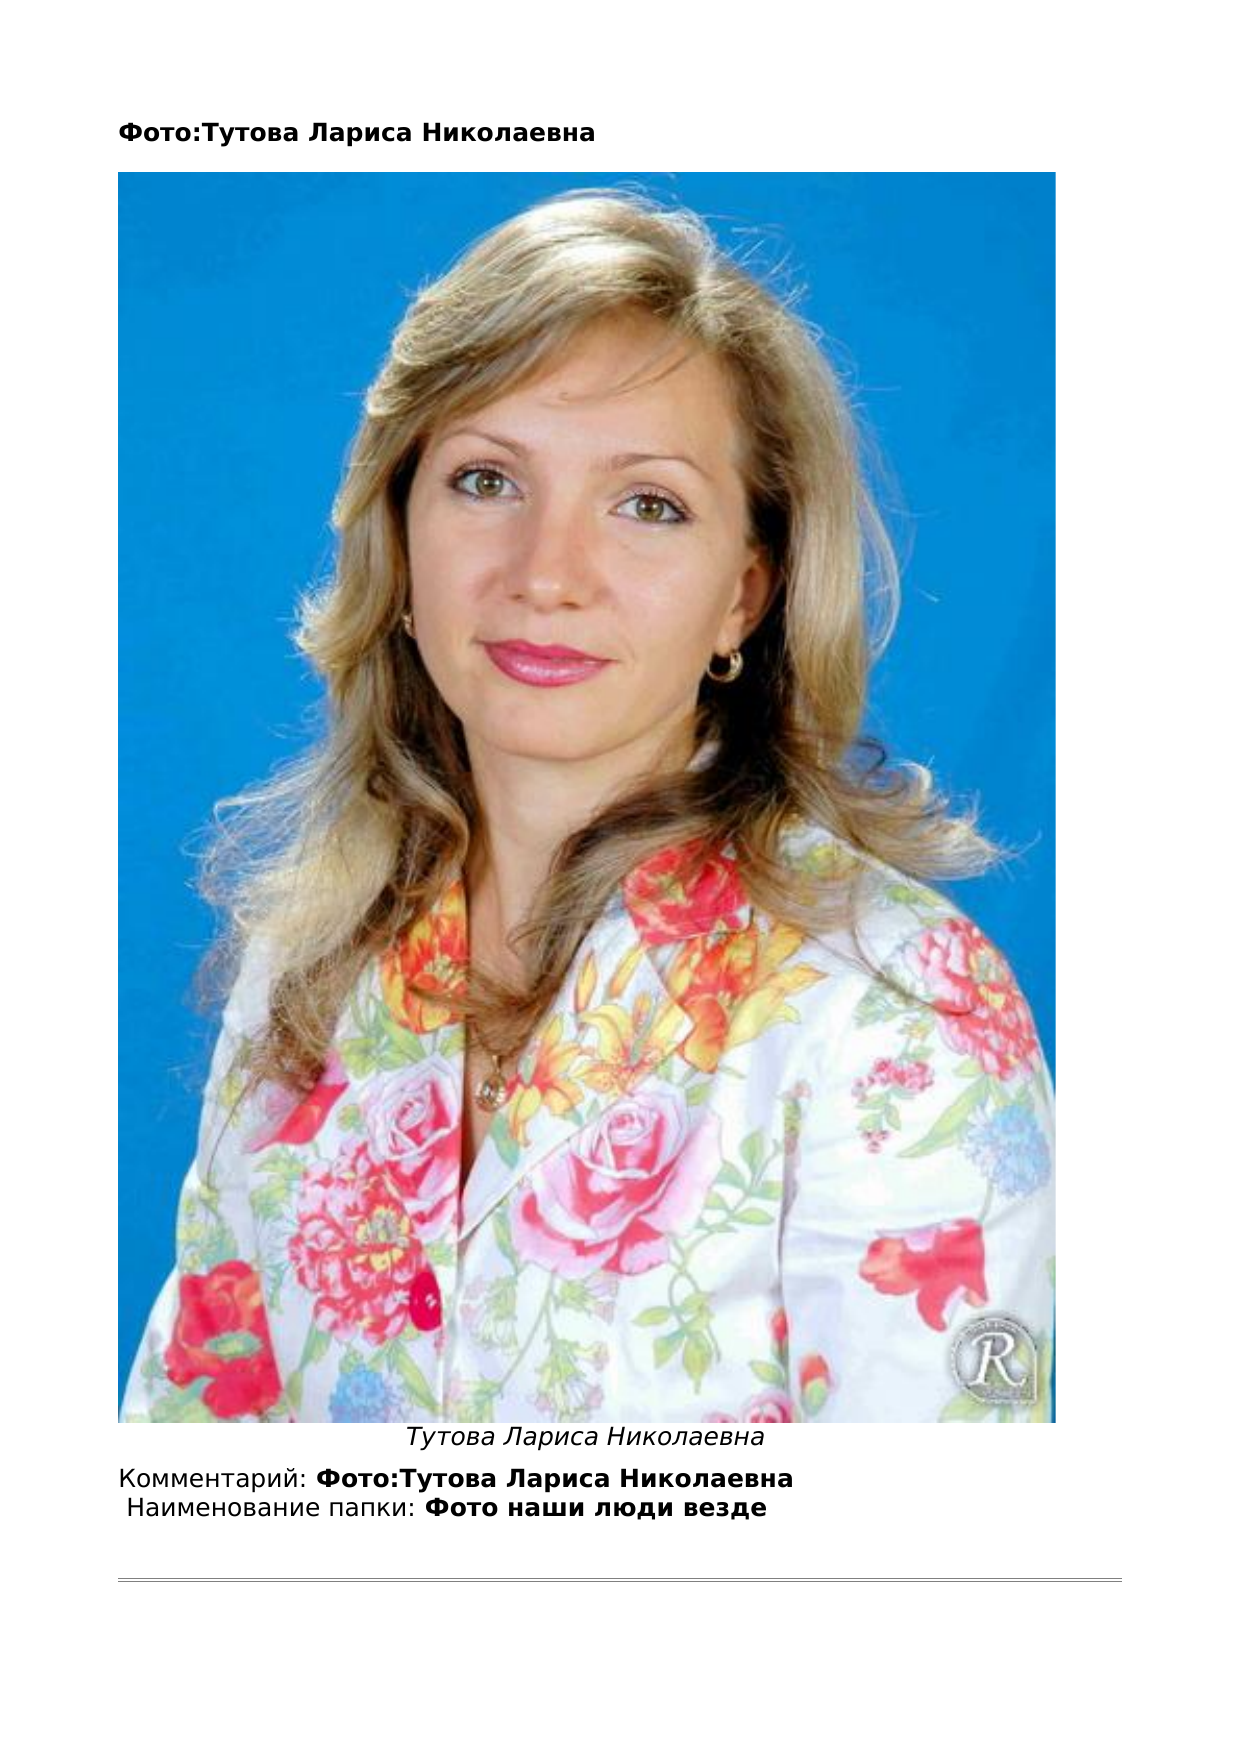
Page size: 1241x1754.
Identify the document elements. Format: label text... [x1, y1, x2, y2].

picture [252, 759, 258, 771]
picture [284, 572, 290, 586]
picture [921, 622, 928, 628]
picture [284, 472, 291, 488]
picture [952, 505, 983, 536]
picture [252, 605, 259, 611]
picture [267, 340, 279, 354]
picture [240, 461, 248, 470]
subtitle Фото:Тутова Лариса Николаевна [118, 118, 1122, 147]
picture [326, 392, 334, 401]
picture [278, 349, 291, 372]
picture [118, 407, 249, 604]
picture [224, 372, 240, 379]
picture [251, 714, 266, 730]
picture [220, 324, 232, 336]
picture [286, 532, 304, 546]
picture [734, 182, 751, 194]
text Тутова Лариса Николаевна [118, 1423, 1056, 1451]
picture [954, 574, 983, 586]
picture [253, 340, 259, 357]
picture [351, 317, 361, 322]
picture [343, 361, 350, 371]
picture [153, 673, 182, 703]
picture [920, 624, 949, 636]
picture [152, 306, 182, 336]
picture [1052, 757, 1056, 768]
picture [352, 307, 357, 315]
picture [180, 597, 190, 601]
picture [285, 307, 382, 405]
picture [338, 356, 342, 370]
picture [895, 657, 934, 722]
picture [118, 611, 149, 703]
picture [186, 340, 215, 371]
picture [330, 311, 334, 322]
picture [316, 439, 326, 479]
picture [1052, 740, 1056, 754]
text Комментарий: Фото:Тутова Лариса Николаевна Наименование папки: Фото наши люди везде [118, 1464, 1122, 1551]
picture [283, 667, 292, 677]
picture [219, 623, 259, 638]
picture [118, 172, 1056, 1423]
picture [222, 595, 230, 601]
picture [305, 545, 313, 550]
picture [219, 357, 282, 405]
